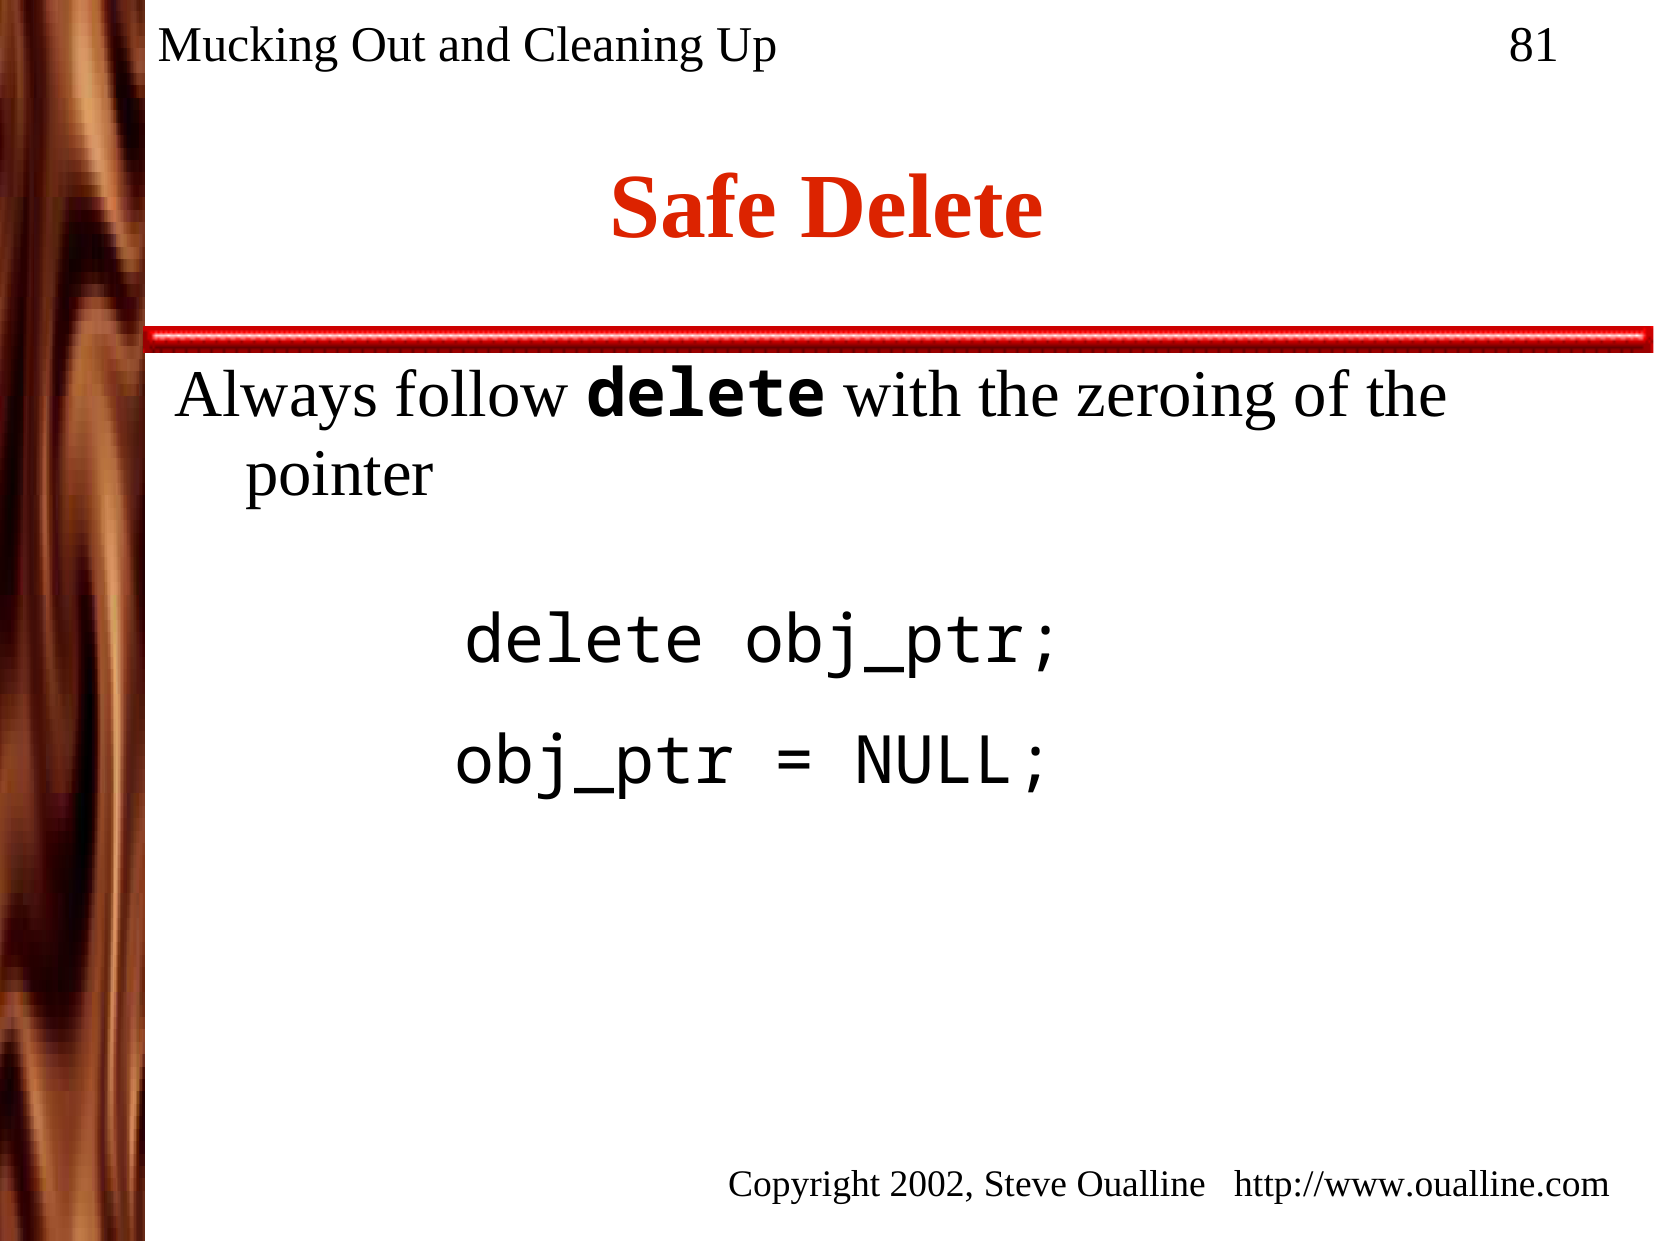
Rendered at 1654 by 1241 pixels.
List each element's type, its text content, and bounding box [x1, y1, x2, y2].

list Always follow delete with the zeroing of the pointer delete obj_ptr; obj_ptr = NULL; [162, 344, 1534, 1127]
title Safe Delete [121, 102, 1534, 310]
picture [0, 0, 1654, 1241]
